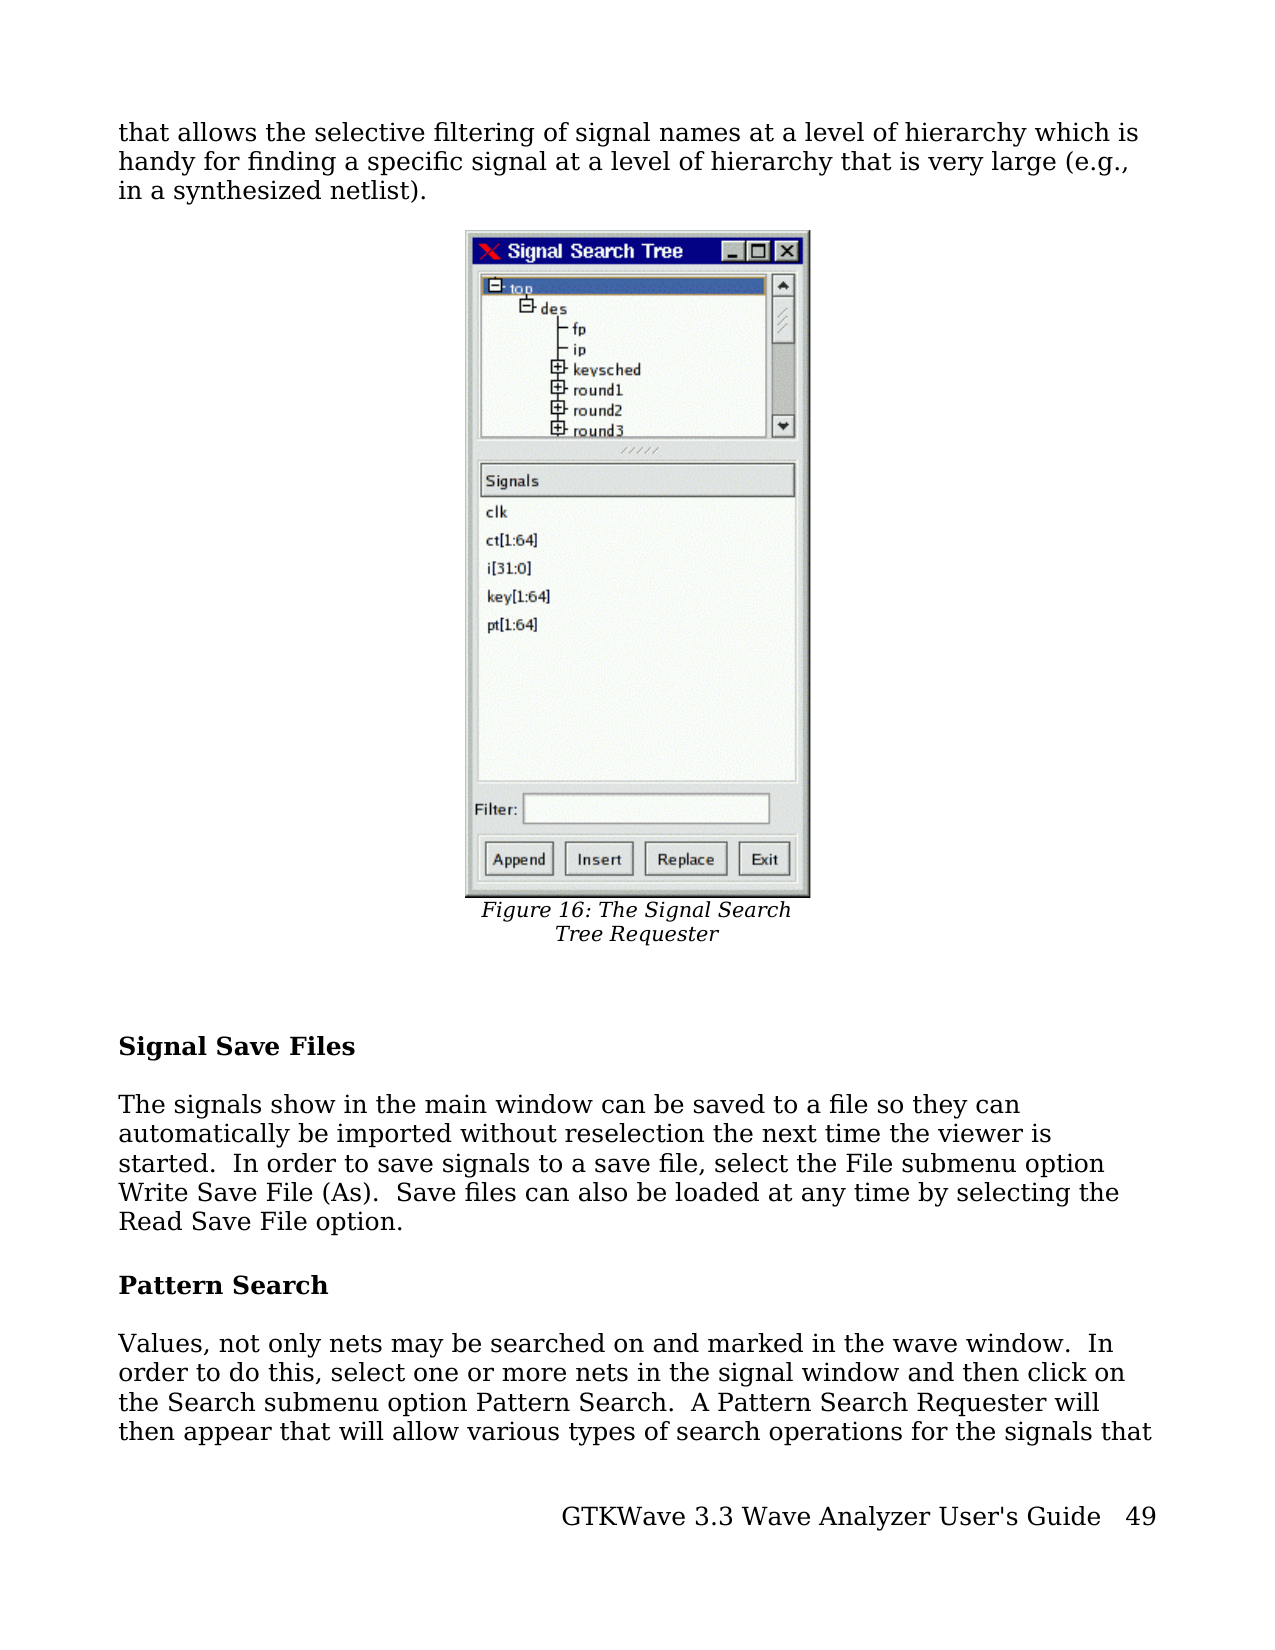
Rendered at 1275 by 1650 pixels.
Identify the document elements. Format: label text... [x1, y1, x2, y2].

text that allows the selective filtering of signal names at a level of hierarchy which is handy for finding a specific signal at a level of hierarchy that is very large (e.g., in a synthesized netlist). [118, 118, 1157, 206]
text Signal Save Files [118, 1032, 1157, 1061]
text The signals show in the main window can be saved to a file so they can automatically be imported without reselection the next time the viewer is started. In order to save signals to a save file, select the File submenu option Write Save File (As). Save files can also be loaded at any time by selecting the Read Save File option. [118, 1091, 1157, 1236]
text Figure 16: The Signal Search Tree Requester [465, 898, 810, 946]
picture [465, 230, 811, 898]
text Values, not only nets may be searched on and marked in the wave window. In order to do this, select one or more nets in the signal window and then click on the Search submenu option Pattern Search. A Pattern Search Requester will then appear that will allow various types of search operations for the signals that [118, 1329, 1157, 1446]
text Pattern Search [118, 1271, 1157, 1300]
